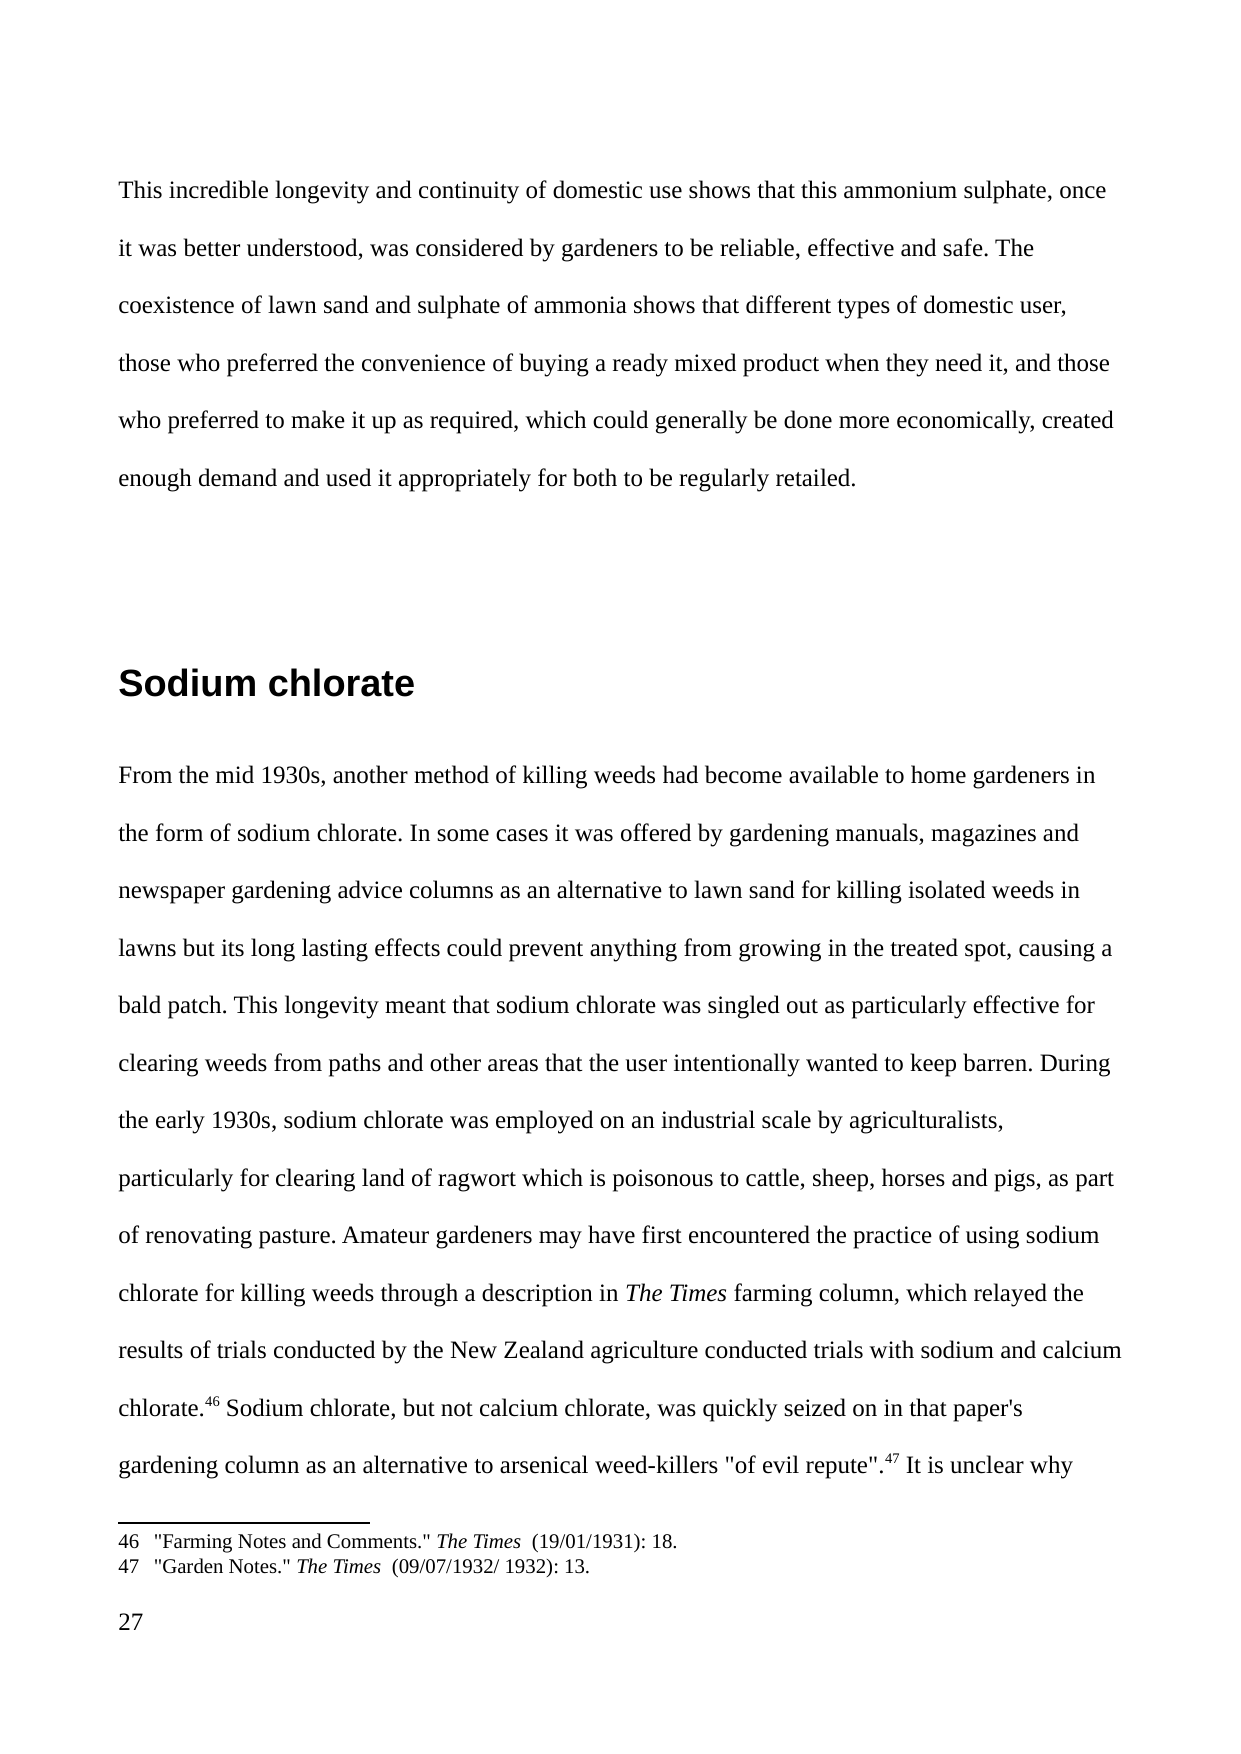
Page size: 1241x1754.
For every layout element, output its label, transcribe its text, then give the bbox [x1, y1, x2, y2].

text "Garden Notes." The Times (09/07/1932/ 1932): 13. [118, 1553, 1122, 1578]
subtitle Sodium chlorate [118, 661, 1122, 704]
text "Farming Notes and Comments." The Times (19/01/1931): 18. [118, 1529, 1122, 1553]
text This incredible longevity and continuity of domestic use shows that this ammonium sulphate, once it was better understood, was considered by gardeners to be reliable, effective and safe. The coexistence of lawn sand and sulphate of ammonia shows that different types of domestic user, those who preferred the convenience of buying a ready mixed product when they need it, and those who preferred to make it up as required, which could generally be done more economically, created enough demand and used it appropriately for both to be regularly retailed. [118, 176, 1122, 492]
text From the mid 1930s, another method of killing weeds had become available to home gardeners in the form of sodium chlorate. In some cases it was offered by gardening manuals, magazines and newspaper gardening advice columns as an alternative to lawn sand for killing isolated weeds in lawns but its long lasting effects could prevent anything from growing in the treated spot, causing a bald patch. This longevity meant that sodium chlorate was singled out as particularly effective for clearing weeds from paths and other areas that the user intentionally wanted to keep barren. During the early 1930s, sodium chlorate was employed on an industrial scale by agriculturalists, particularly for clearing land of ragwort which is poisonous to cattle, sheep, horses and pigs, as part of renovating pasture. Amateur gardeners may have first encountered the practice of using sodium chlorate for killing weeds through a description in The Times farming column, which relayed the results of trials conducted by the New Zealand agriculture conducted trials with sodium and calcium chlorate. Sodium chlorate, but not calcium chlorate, was quickly seized on in that paper's gardening column as an alternative to arsenical weed-killers "of evil repute". It is unclear why [118, 760, 1122, 1479]
